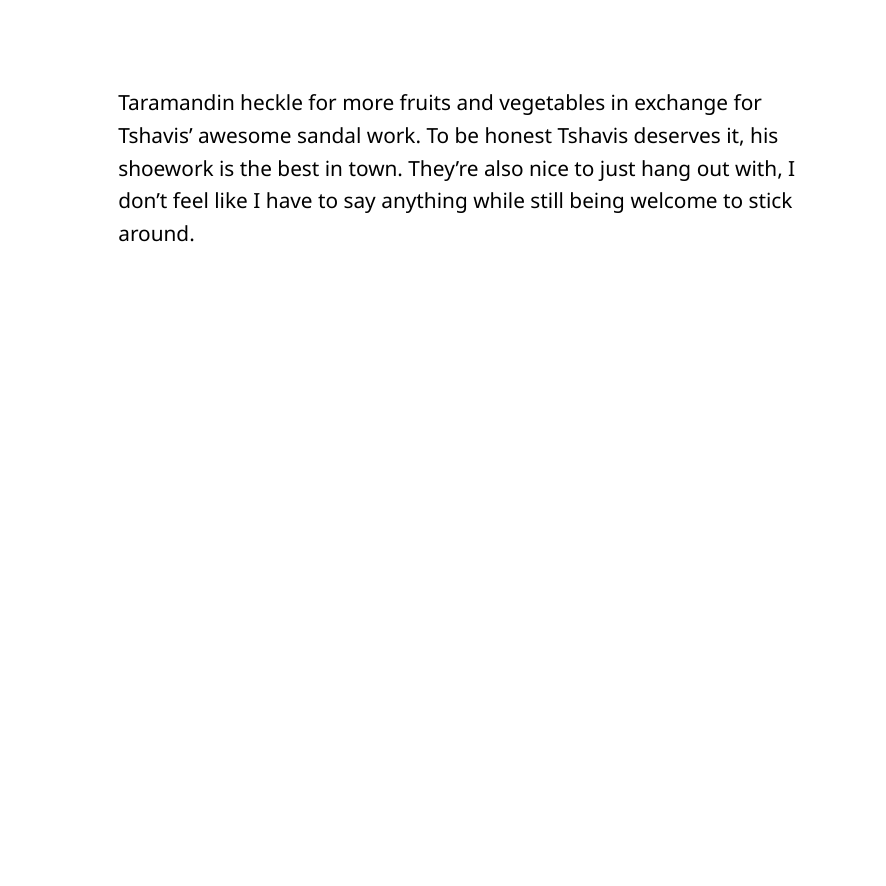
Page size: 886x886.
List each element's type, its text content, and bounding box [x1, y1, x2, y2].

text Taramandin heckle for more fruits and vegetables in exchange for Tshavis’ awesome sandal work. To be honest Tshavis deserves it, his shoework is the best in town. They’re also nice to just hang out with, I don’t feel like I have to say anything while still being welcome to stick around. [118, 88, 827, 247]
